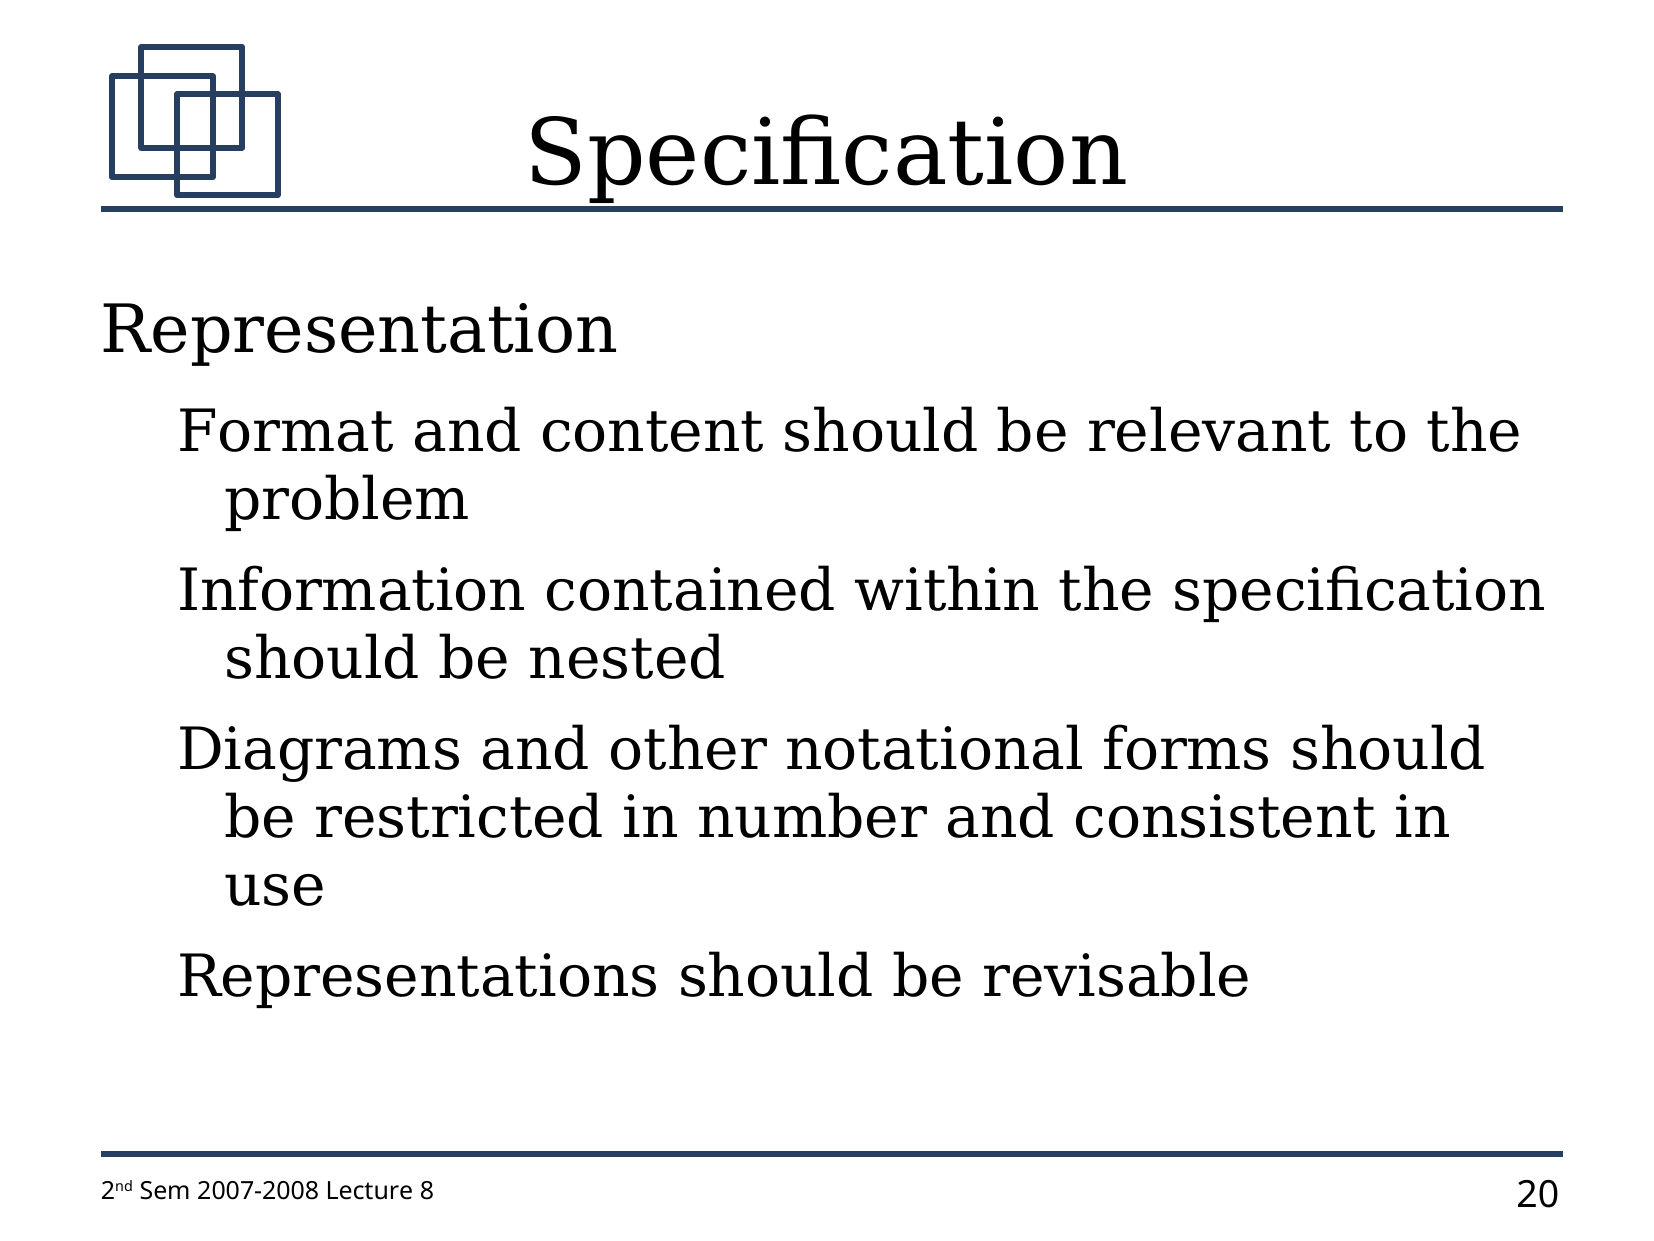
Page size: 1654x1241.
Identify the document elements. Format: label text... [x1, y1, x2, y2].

title Specification [82, 49, 1571, 257]
list Representation Format and content should be relevant to the problem Information contained within the specification should be nested Diagrams and other notational forms should be restricted in number and consistent in use Representations should be revisable [82, 290, 1571, 1109]
